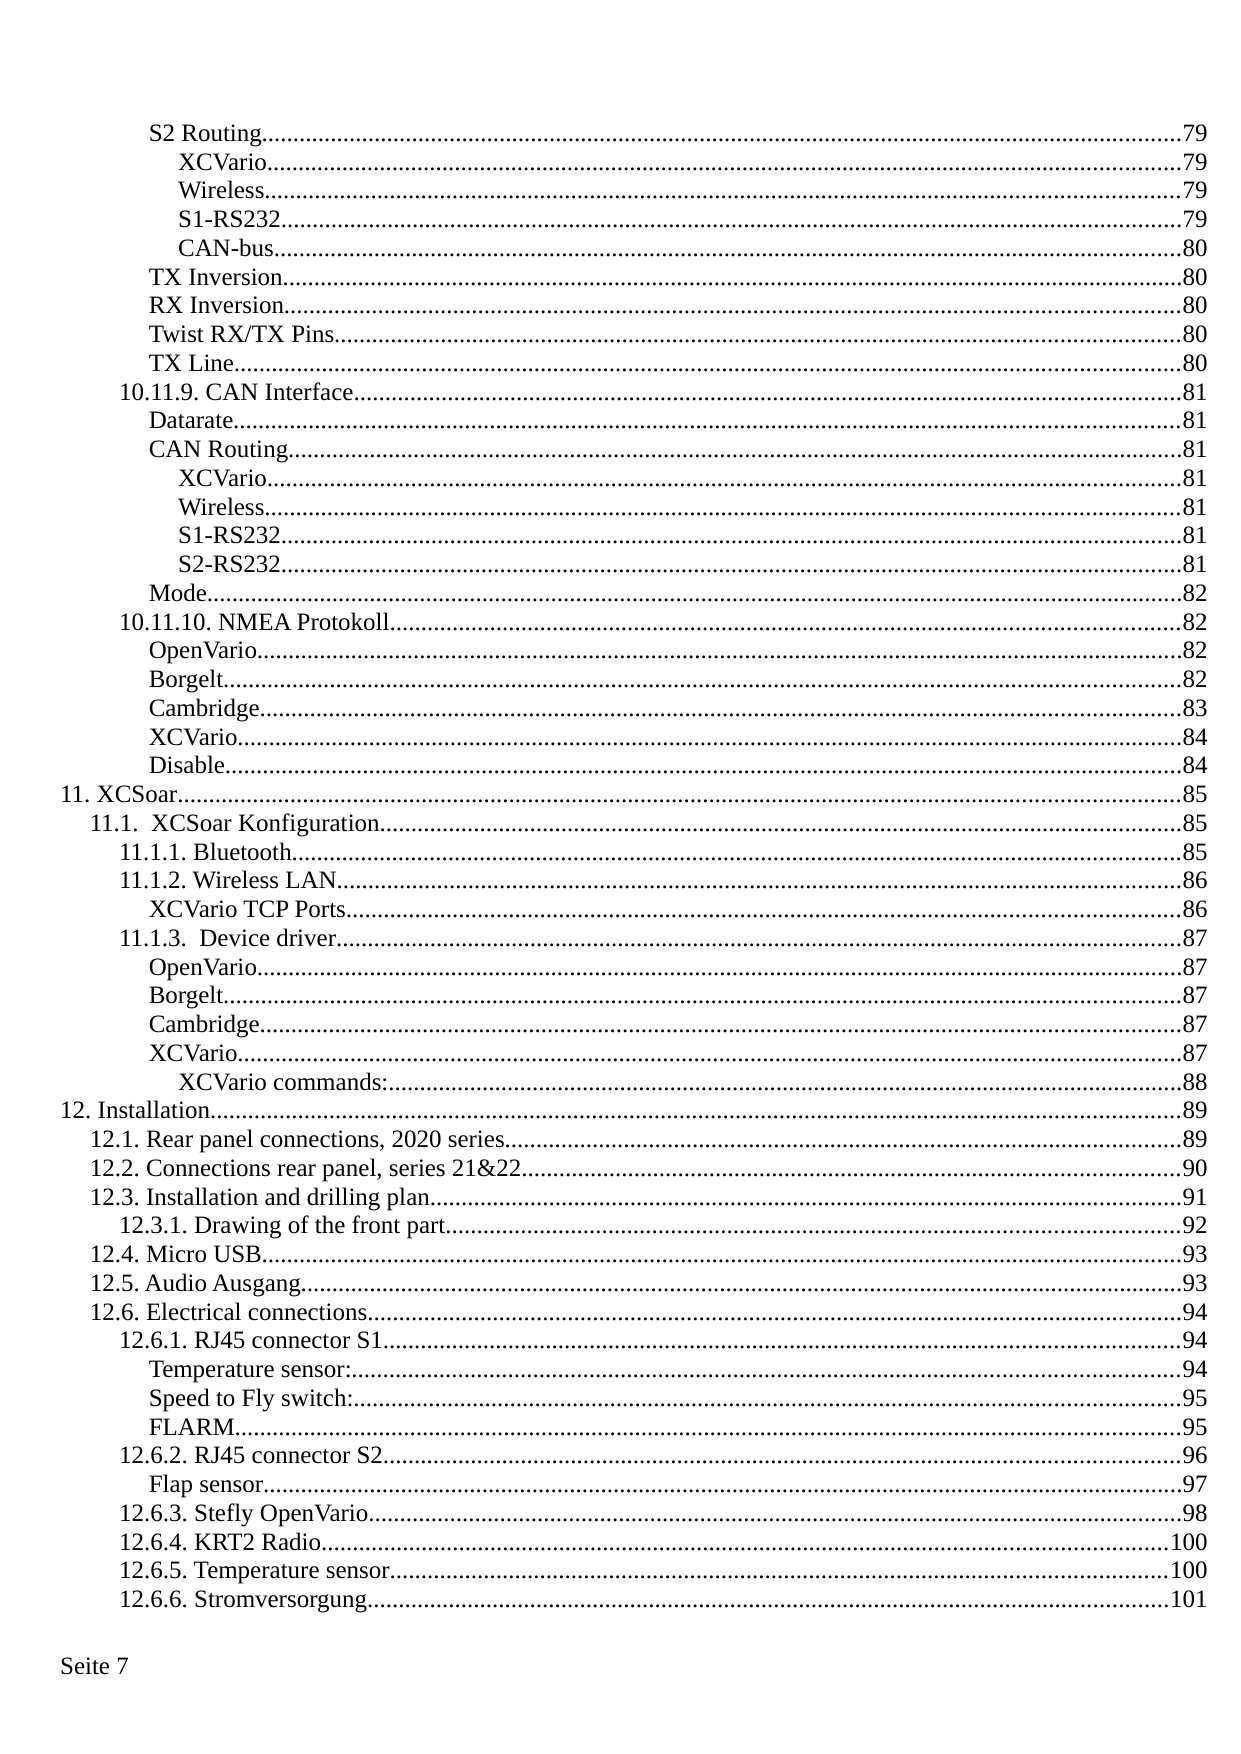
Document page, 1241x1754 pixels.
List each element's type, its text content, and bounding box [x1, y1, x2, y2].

text 12. Installation 89 [60, 1096, 1207, 1124]
text Wireless 79 [178, 176, 1207, 204]
text XCVario 79 [178, 147, 1207, 176]
text 12.4. Micro USB 93 [89, 1239, 1207, 1268]
text XCVario 84 [148, 722, 1207, 751]
text 12.6.5. Temperature sensor 100 [119, 1556, 1207, 1584]
text 12.6. Electrical connections 94 [89, 1297, 1207, 1326]
text 12.6.2. RJ45 connector S2 96 [119, 1441, 1207, 1469]
text 11. XCSoar 85 [60, 779, 1207, 808]
text 12.3. Installation and drilling plan 91 [89, 1182, 1207, 1211]
text 12.5. Audio Ausgang 93 [89, 1268, 1207, 1297]
text Mode 82 [148, 578, 1207, 607]
text S2-RS232 81 [178, 549, 1207, 578]
text Speed to Fly switch: 95 [148, 1383, 1207, 1412]
text XCVario 87 [148, 1038, 1207, 1067]
text S1-RS232 81 [178, 521, 1207, 549]
text 11.1. XCSoar Konfiguration 85 [89, 808, 1207, 837]
text Borgelt 87 [148, 981, 1207, 1009]
text OpenVario 82 [148, 636, 1207, 664]
text 12.3.1. Drawing of the front part 92 [119, 1211, 1207, 1239]
text 12.6.1. RJ45 connector S1 94 [119, 1326, 1207, 1354]
text 11.1.2. Wireless LAN 86 [119, 866, 1207, 894]
text XCVario commands: 88 [178, 1067, 1207, 1096]
text 10.11.10. NMEA Protokoll 82 [119, 607, 1207, 636]
text 12.6.6. Stromversorgung 101 [119, 1584, 1207, 1613]
text TX Line 80 [148, 348, 1207, 377]
text TX Inversion 80 [148, 262, 1207, 291]
text 12.1. Rear panel connections, 2020 series 89 [89, 1124, 1207, 1153]
text OpenVario 87 [148, 952, 1207, 981]
text 12.6.4. KRT2 Radio 100 [119, 1527, 1207, 1556]
text S2 Routing 79 [148, 118, 1207, 147]
text 11.1.1. Bluetooth 85 [119, 837, 1207, 866]
text RX Inversion 80 [148, 291, 1207, 319]
text CAN Routing 81 [148, 434, 1207, 463]
text 12.6.3. Stefly OpenVario 98 [119, 1498, 1207, 1527]
text XCVario 81 [178, 463, 1207, 492]
text Wireless 81 [178, 492, 1207, 521]
text XCVario TCP Ports 86 [148, 894, 1207, 923]
text 12.2. Connections rear panel, series 21&22 90 [89, 1153, 1207, 1182]
text Cambridge 83 [148, 693, 1207, 722]
text Borgelt 82 [148, 664, 1207, 693]
text Cambridge 87 [148, 1009, 1207, 1038]
text 11.1.3. Device driver 87 [119, 923, 1207, 952]
text Twist RX/TX Pins 80 [148, 319, 1207, 348]
text S1-RS232 79 [178, 204, 1207, 233]
text 10.11.9. CAN Interface 81 [119, 377, 1207, 406]
text CAN-bus 80 [178, 233, 1207, 262]
text FLARM 95 [148, 1412, 1207, 1441]
text Temperature sensor: 94 [148, 1354, 1207, 1383]
text Flap sensor 97 [148, 1469, 1207, 1498]
text Datarate 81 [148, 406, 1207, 434]
text Disable 84 [148, 751, 1207, 779]
